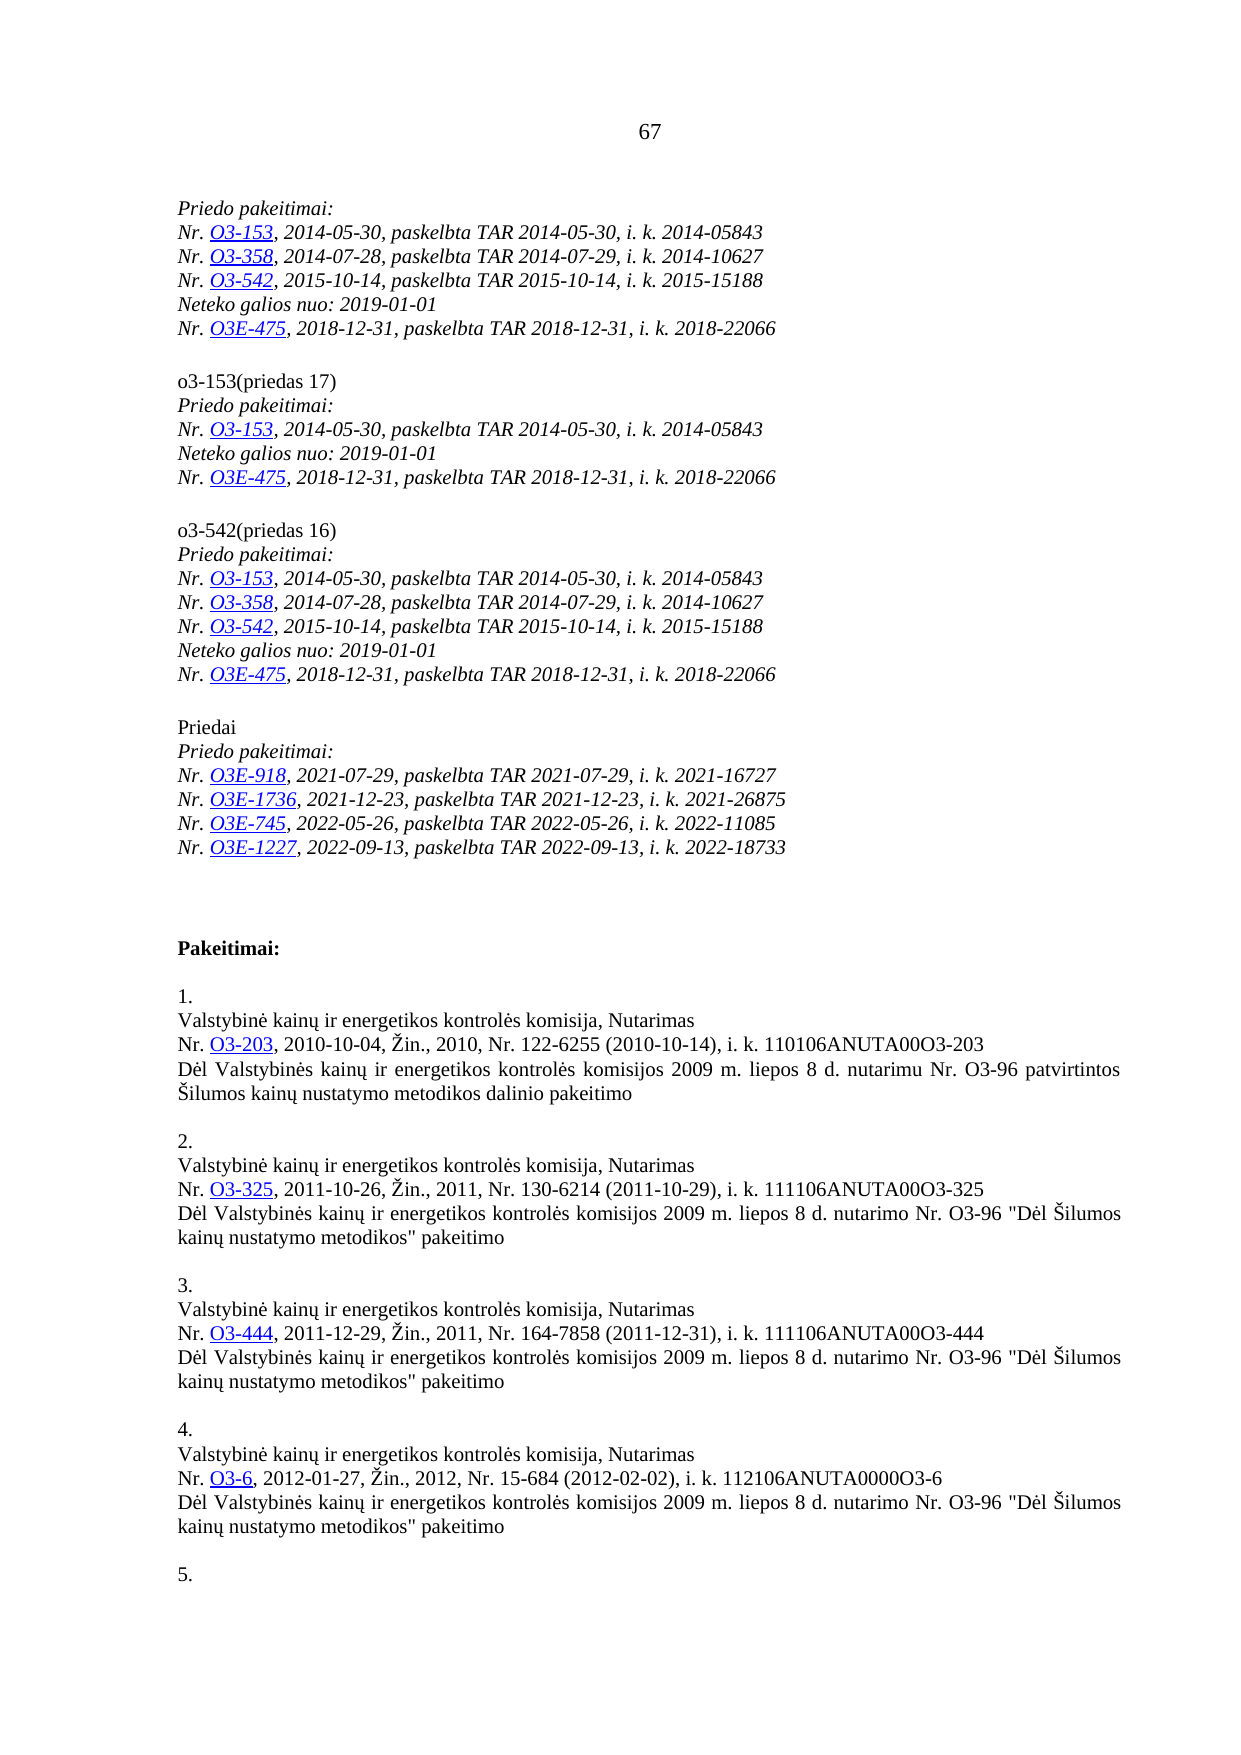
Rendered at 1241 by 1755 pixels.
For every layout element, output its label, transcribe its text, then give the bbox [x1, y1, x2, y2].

text Valstybinė kainų ir energetikos kontrolės komisija, Nutarimas [177, 1008, 1122, 1032]
text Priedo pakeitimai: [177, 196, 1122, 219]
text Nr. O3-203, 2010-10-04, Žin., 2010, Nr. 122-6255 (2010-10-14), i. k. 110106ANUTA00O3-203 [177, 1032, 1122, 1056]
text Priedai [177, 715, 1122, 739]
text Nr. O3-153, 2014-05-30, paskelbta TAR 2014-05-30, i. k. 2014-05843 [177, 417, 1122, 441]
text Priedo pakeitimai: [177, 739, 1122, 763]
text Nr. O3E-475, 2018-12-31, paskelbta TAR 2018-12-31, i. k. 2018-22066 [177, 465, 1122, 489]
text Nr. O3-325, 2011-10-26, Žin., 2011, Nr. 130-6214 (2011-10-29), i. k. 111106ANUTA00O3-325 [177, 1177, 1122, 1201]
text Nr. O3E-918, 2021-07-29, paskelbta TAR 2021-07-29, i. k. 2021-16727 [177, 763, 1122, 787]
text Valstybinė kainų ir energetikos kontrolės komisija, Nutarimas [177, 1441, 1122, 1466]
text Pakeitimai: [177, 936, 1122, 960]
text Neteko galios nuo: 2019-01-01 [177, 292, 1122, 316]
text Nr. O3-6, 2012-01-27, Žin., 2012, Nr. 15-684 (2012-02-02), i. k. 112106ANUTA0000O3-6 [177, 1466, 1122, 1489]
text Nr. O3E-475, 2018-12-31, paskelbta TAR 2018-12-31, i. k. 2018-22066 [177, 662, 1122, 686]
text 4. [177, 1417, 1122, 1441]
text Neteko galios nuo: 2019-01-01 [177, 441, 1122, 465]
text Nr. O3-358, 2014-07-28, paskelbta TAR 2014-07-29, i. k. 2014-10627 [177, 244, 1122, 268]
text Dėl Valstybinės kainų ir energetikos kontrolės komisijos 2009 m. liepos 8 d. nutarimo Nr. O3-96 "Dėl Šilumos kainų nustatymo metodikos" pakeitimo [177, 1201, 1122, 1249]
text Nr. O3E-1736, 2021-12-23, paskelbta TAR 2021-12-23, i. k. 2021-26875 [177, 787, 1122, 811]
text Nr. O3E-1227, 2022-09-13, paskelbta TAR 2022-09-13, i. k. 2022-18733 [177, 835, 1122, 859]
text Nr. O3-153, 2014-05-30, paskelbta TAR 2014-05-30, i. k. 2014-05843 [177, 566, 1122, 590]
text Priedo pakeitimai: [177, 542, 1122, 566]
text Neteko galios nuo: 2019-01-01 [177, 638, 1122, 662]
text o3-153(priedas 17) [177, 369, 1122, 393]
text Nr. O3E-745, 2022-05-26, paskelbta TAR 2022-05-26, i. k. 2022-11085 [177, 811, 1122, 835]
text 1. [177, 984, 1122, 1008]
text Nr. O3-358, 2014-07-28, paskelbta TAR 2014-07-29, i. k. 2014-10627 [177, 590, 1122, 614]
text Dėl Valstybinės kainų ir energetikos kontrolės komisijos 2009 m. liepos 8 d. nutarimo Nr. O3-96 "Dėl Šilumos kainų nustatymo metodikos" pakeitimo [177, 1345, 1122, 1393]
text Dėl Valstybinės kainų ir energetikos kontrolės komisijos 2009 m. liepos 8 d. nutarimo Nr. O3-96 "Dėl Šilumos kainų nustatymo metodikos" pakeitimo [177, 1489, 1122, 1538]
text Priedo pakeitimai: [177, 393, 1122, 417]
text 2. [177, 1129, 1122, 1153]
text Dėl Valstybinės kainų ir energetikos kontrolės komisijos 2009 m. liepos 8 d. nutarimu Nr. O3-96 patvirtintos Šilumos kainų nustatymo metodikos dalinio pakeitimo [177, 1056, 1122, 1104]
text 3. [177, 1273, 1122, 1297]
text o3-542(priedas 16) [177, 518, 1122, 542]
text Nr. O3-153, 2014-05-30, paskelbta TAR 2014-05-30, i. k. 2014-05843 [177, 219, 1122, 244]
text Valstybinė kainų ir energetikos kontrolės komisija, Nutarimas [177, 1297, 1122, 1321]
text Nr. O3-542, 2015-10-14, paskelbta TAR 2015-10-14, i. k. 2015-15188 [177, 614, 1122, 638]
text Nr. O3E-475, 2018-12-31, paskelbta TAR 2018-12-31, i. k. 2018-22066 [177, 316, 1122, 340]
text Nr. O3-542, 2015-10-14, paskelbta TAR 2015-10-14, i. k. 2015-15188 [177, 268, 1122, 292]
text Valstybinė kainų ir energetikos kontrolės komisija, Nutarimas [177, 1153, 1122, 1177]
text Nr. O3-444, 2011-12-29, Žin., 2011, Nr. 164-7858 (2011-12-31), i. k. 111106ANUTA00O3-444 [177, 1321, 1122, 1345]
text 5. [177, 1562, 1122, 1586]
